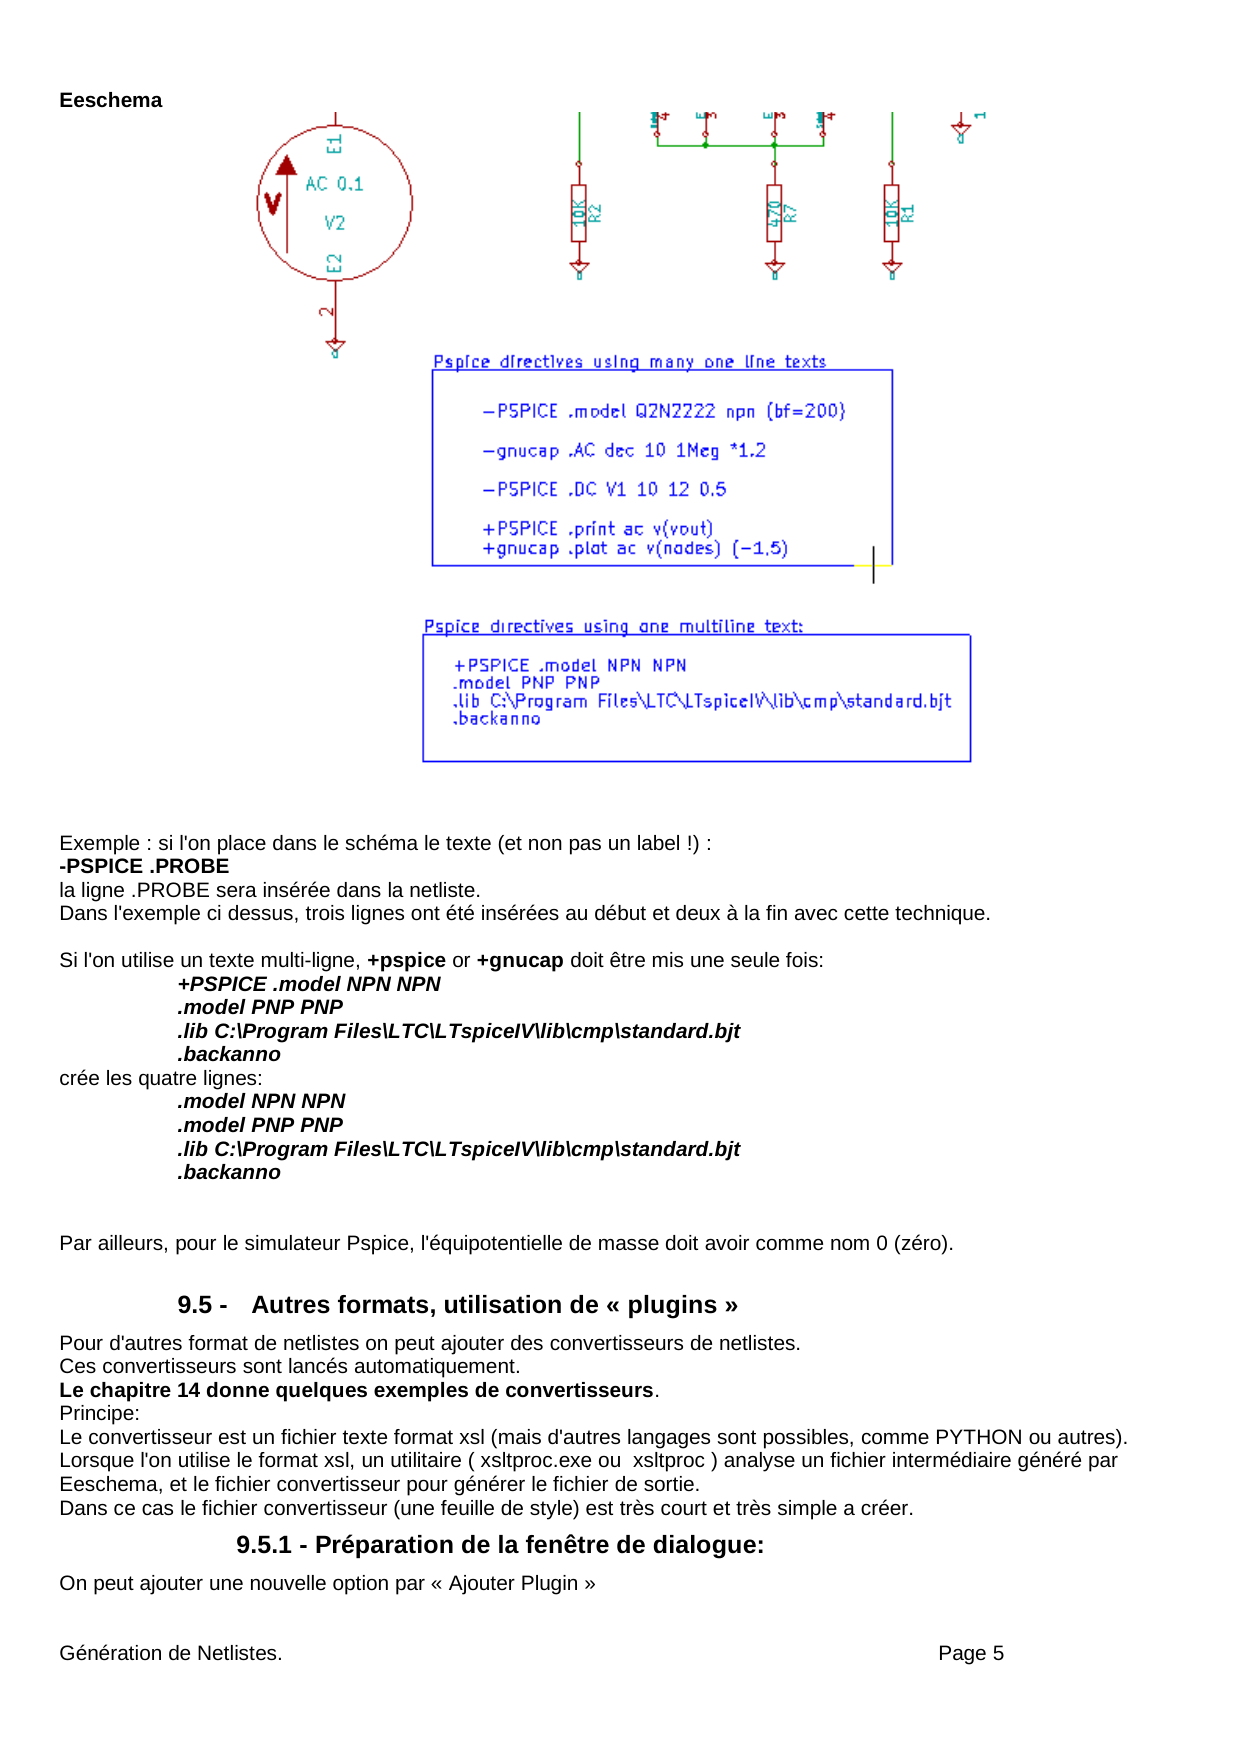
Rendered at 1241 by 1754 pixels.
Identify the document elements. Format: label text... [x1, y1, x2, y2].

text Lorsque l'on utilise le format xsl, un utilitaire ( xsltproc.exe ou xsltproc ) analyse un fichier intermédiaire généré par Eeschema, et le fichier convertisseur pour générer le fichier de sortie. [59, 1449, 1181, 1496]
text Exemple : si l'on place dans le schéma le texte (et non pas un label !) : [59, 831, 1181, 854]
text Dans ce cas le fichier convertisseur (une feuille de style) est très court et très simple a créer. [59, 1496, 1181, 1519]
text -PSPICE .PROBE [59, 854, 1181, 878]
text Si l'on utilise un texte multi-ligne, +pspice or +gnucap doit être mis une seule fois: [59, 949, 1181, 972]
text Par ailleurs, pour le simulateur Pspice, l'équipotentielle de masse doit avoir comme nom 0 (zéro). [59, 1231, 1181, 1255]
text Le chapitre 14 donne quelques exemples de convertisseurs. [59, 1378, 1181, 1402]
text la ligne .PROBE sera insérée dans la netliste. [59, 878, 1181, 902]
text .lib C:\Program Files\LTC\LTspiceIV\lib\cmp\standard.bjt [177, 1137, 1181, 1161]
picture [199, 112, 1042, 808]
text On peut ajouter une nouvelle option par « Ajouter Plugin » [59, 1571, 1181, 1595]
text Le convertisseur est un fichier texte format xsl (mais d'autres langages sont possibles, comme PYTHON ou autres). [59, 1425, 1181, 1449]
text Ces convertisseurs sont lancés automatiquement. [59, 1355, 1181, 1378]
text Dans l'exemple ci dessus, trois lignes ont été insérées au début et deux à la fin avec cette technique. [59, 902, 1181, 925]
text .model PNP PNP [177, 996, 1181, 1019]
subtitle Préparation de la fenêtre de dialogue: [236, 1531, 1181, 1559]
text .model PNP PNP [177, 1113, 1181, 1137]
text .model NPN NPN [177, 1090, 1181, 1113]
text crée les quatre lignes: [59, 1066, 1181, 1090]
text .backanno [177, 1161, 1181, 1184]
subtitle Autres formats, utilisation de « plugins » [177, 1291, 1181, 1319]
text Principe: [59, 1402, 1181, 1425]
text +PSPICE .model NPN NPN [177, 972, 1181, 996]
text .backanno [177, 1043, 1181, 1066]
text .lib C:\Program Files\LTC\LTspiceIV\lib\cmp\standard.bjt [177, 1019, 1181, 1043]
text Pour d'autres format de netlistes on peut ajouter des convertisseurs de netlistes. [59, 1331, 1181, 1355]
